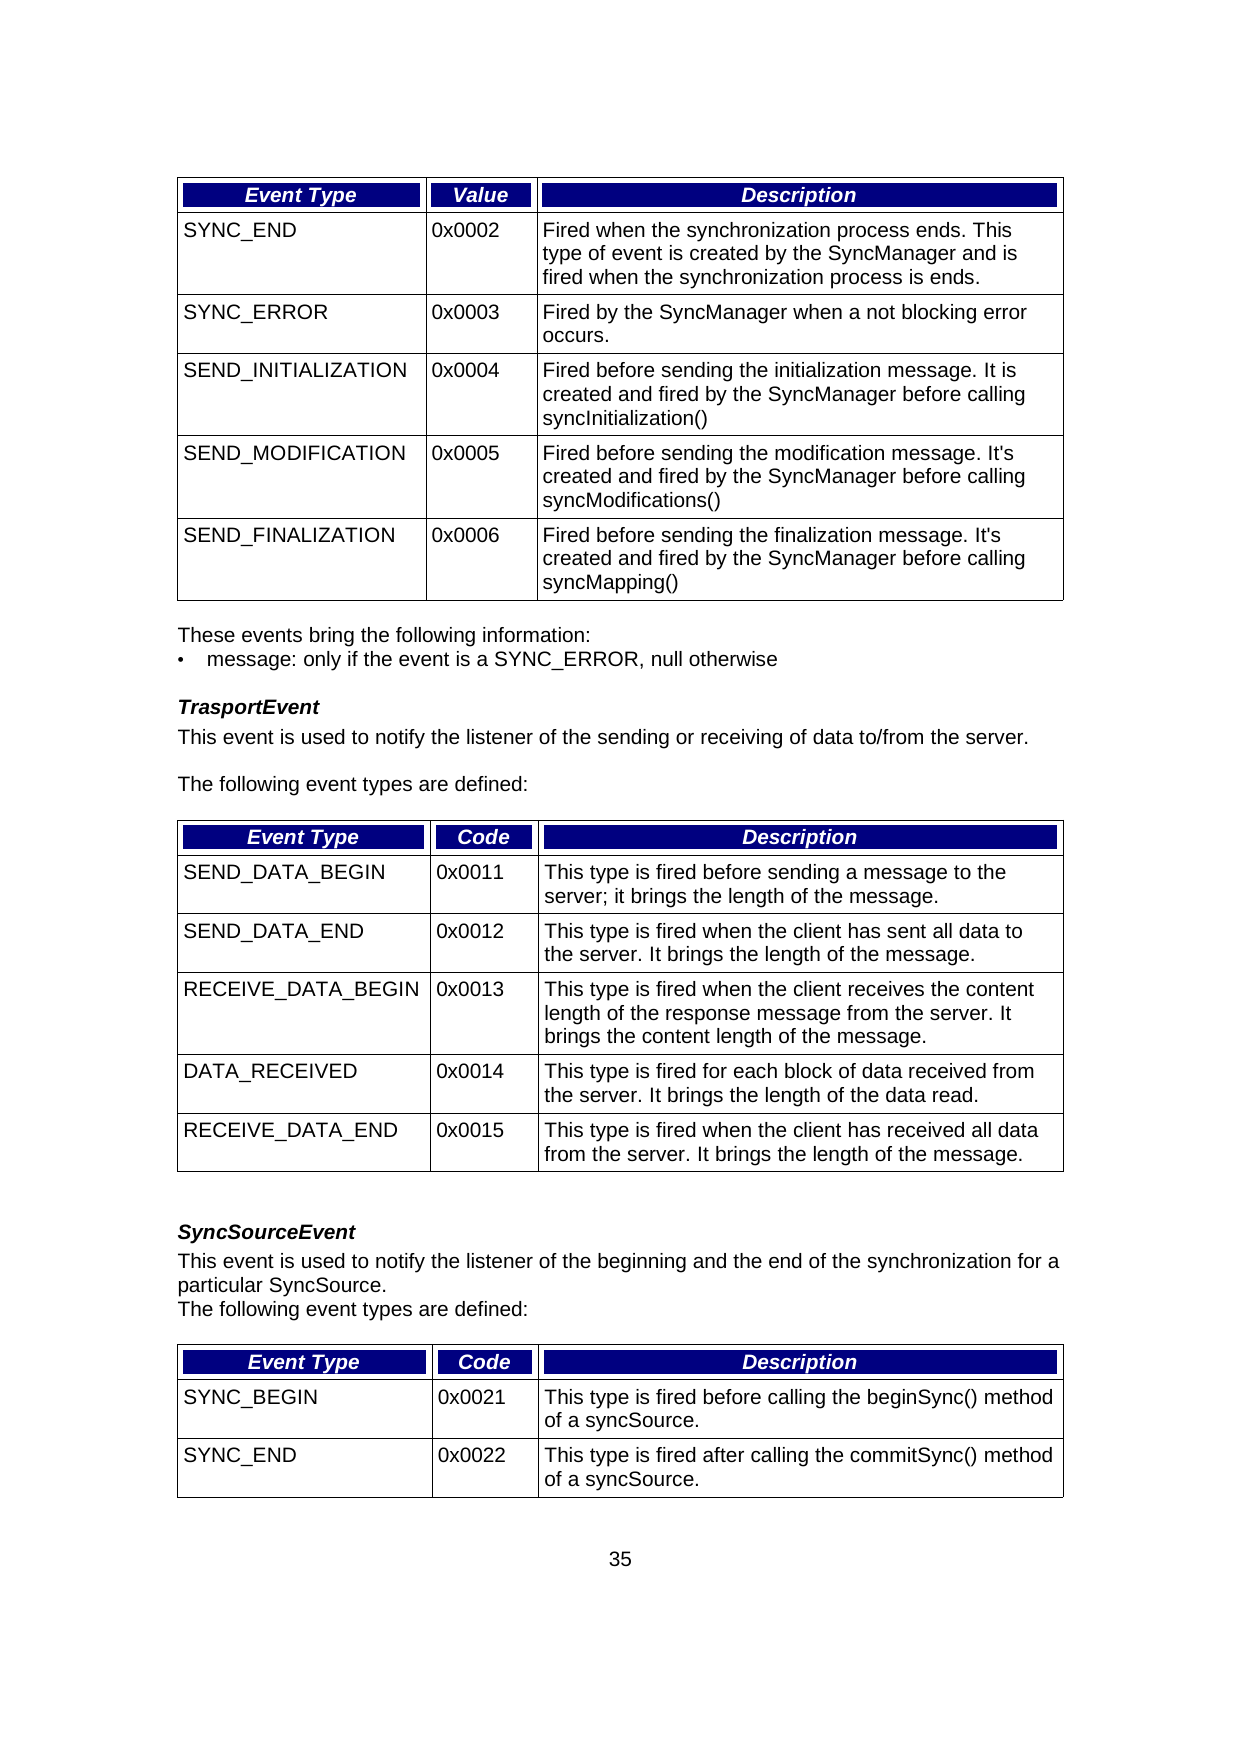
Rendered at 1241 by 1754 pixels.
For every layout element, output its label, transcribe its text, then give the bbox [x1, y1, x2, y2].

table_header Event Type [178, 821, 430, 855]
table_cell This type is fired when the client receives the content length of the response message from the server. It brings the content length of the message. [539, 973, 1063, 1054]
table_cell RECEIVE_DATA_END [178, 1114, 430, 1171]
table_cell SEND_DATA_END [178, 914, 430, 972]
table_cell 0x0014 [431, 1055, 538, 1113]
table_cell 0x0012 [431, 914, 538, 972]
table_header Description [539, 821, 1063, 855]
table_cell This type is fired for each block of data received from the server. It brings the length of the data read. [539, 1055, 1063, 1113]
table_cell 0x0022 [433, 1439, 538, 1497]
table_cell 0x0004 [427, 354, 537, 435]
table_cell 0x0011 [431, 856, 538, 913]
text This event is used to notify the listener of the sending or receiving of data to/from the server. [177, 725, 1063, 749]
table_header Description [539, 1345, 1063, 1379]
table_cell 0x0021 [433, 1380, 538, 1438]
text The following event types are defined: [177, 1297, 1063, 1321]
table_cell 0x0015 [431, 1114, 538, 1171]
table_header Code [433, 1345, 538, 1379]
table_cell SEND_FINALIZATION [178, 519, 426, 600]
table_cell SYNC_END [178, 1439, 432, 1497]
table_header Event Type [178, 178, 426, 212]
table_cell 0x0002 [427, 213, 537, 294]
table_header Description [538, 178, 1063, 212]
table_header Code [431, 821, 538, 855]
table_cell Fired before sending the initialization message. It is created and fired by the SyncManager before calling syncInitialization() [538, 354, 1063, 435]
table_header Event Type [178, 1345, 432, 1379]
table_cell SYNC_ERROR [178, 295, 426, 353]
table_cell SEND_MODIFICATION [178, 436, 426, 518]
table_cell SYNC_BEGIN [178, 1380, 432, 1438]
table_cell 0x0006 [427, 519, 537, 600]
subtitle SyncSourceEvent [177, 1220, 1063, 1244]
text These events bring the following information: [177, 623, 1063, 647]
table_cell SYNC_END [178, 213, 426, 294]
table_cell This type is fired when the client has received all data from the server. It brings the length of the message. [539, 1114, 1063, 1171]
table_cell 0x0005 [427, 436, 537, 518]
table_header Value [427, 178, 537, 212]
table_cell SEND_DATA_BEGIN [178, 856, 430, 913]
table_cell 0x0013 [431, 973, 538, 1054]
table_cell DATA_RECEIVED [178, 1055, 430, 1113]
table_cell Fired when the synchronization process ends. This type of event is created by the SyncManager and is fired when the synchronization process is ends. [538, 213, 1063, 294]
table_cell This type is fired when the client has sent all data to the server. It brings the length of the message. [539, 914, 1063, 972]
table_cell 0x0003 [427, 295, 537, 353]
list message: only if the event is a SYNC_ERROR, null otherwise [177, 647, 1063, 671]
table_cell Fired before sending the finalization message. It's created and fired by the SyncManager before calling syncMapping() [538, 519, 1063, 600]
table_cell RECEIVE_DATA_BEGIN [178, 973, 430, 1054]
subtitle TrasportEvent [177, 696, 1063, 719]
table_cell This type is fired before sending a message to the server; it brings the length of the message. [539, 856, 1063, 913]
table_cell Fired before sending the modification message. It's created and fired by the SyncManager before calling syncModifications() [538, 436, 1063, 518]
table_cell SEND_INITIALIZATION [178, 354, 426, 435]
table_cell This type is fired after calling the commitSync() method of a syncSource. [539, 1439, 1063, 1497]
table_cell This type is fired before calling the beginSync() method of a syncSource. [539, 1380, 1063, 1438]
text The following event types are defined: [177, 772, 1063, 796]
table_cell Fired by the SyncManager when a not blocking error occurs. [538, 295, 1063, 353]
text This event is used to notify the listener of the beginning and the end of the synchronization for a particular SyncSource. [177, 1250, 1063, 1297]
